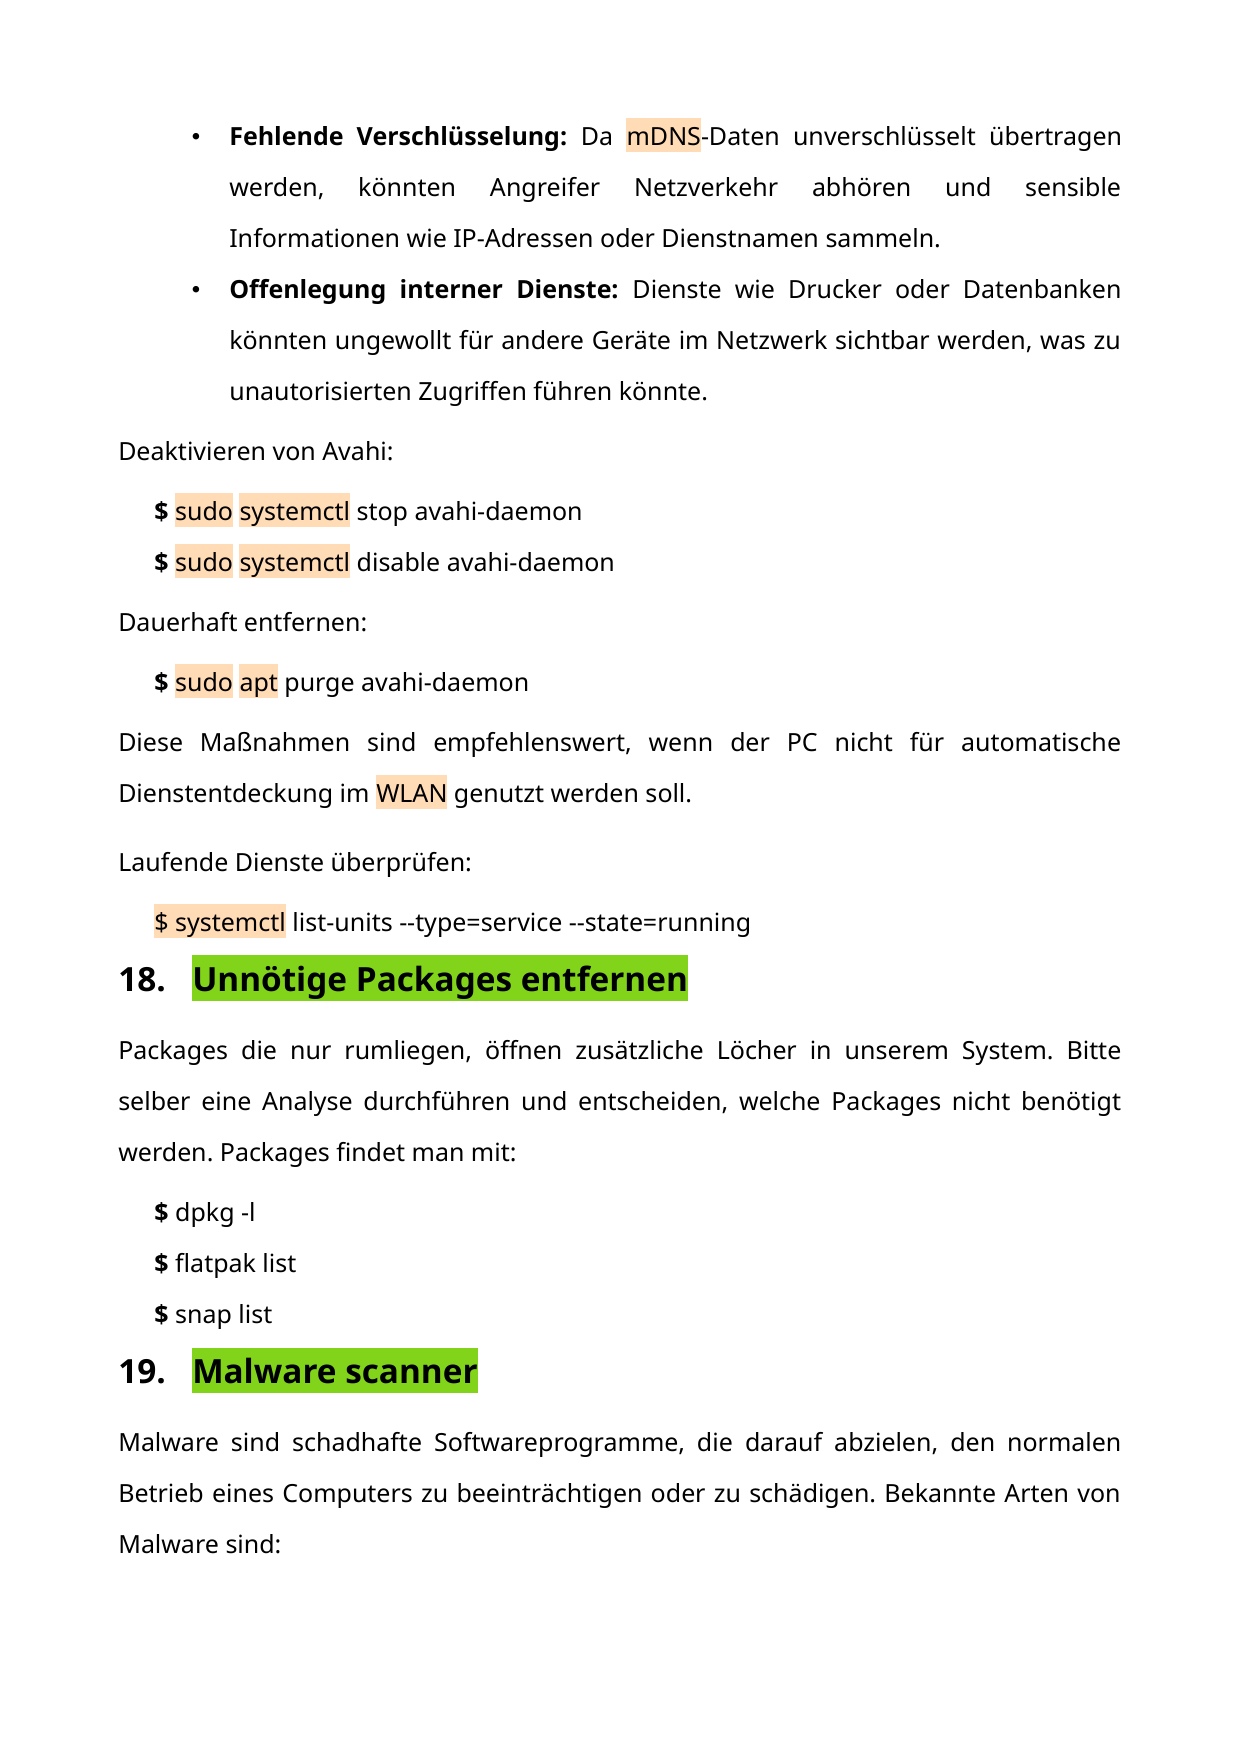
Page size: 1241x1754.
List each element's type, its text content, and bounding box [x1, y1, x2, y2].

text $ flatpak list [154, 1246, 1122, 1280]
text Malware sind schadhafte Softwareprogramme, die darauf abzielen, den normalen Betrieb eines Computers zu beeinträchtigen oder zu schädigen. Bekannte Arten von Malware sind: [118, 1425, 1122, 1561]
text $ dpkg -l [154, 1194, 1122, 1229]
list Offenlegung interner Dienste: Dienste wie Drucker oder Datenbanken könnten ungewollt für andere Geräte im Netzwerk sichtbar werden, was zu unautorisierten Zugriffen führen könnte. [192, 271, 1122, 407]
text $ snap list [154, 1297, 1122, 1331]
text Diese Maßnahmen sind empfehlenswert, wenn der PC nicht für automatische Dienstentdeckung im WLAN genutzt werden soll. [118, 724, 1122, 809]
text Laufende Dienste überprüfen: [118, 844, 1122, 878]
subtitle Malware scanner [118, 1348, 1122, 1393]
list Fehlende Verschlüsselung: Da mDNS-Daten unverschlüsselt übertragen werden, könnten Angreifer Netzverkehr abhören und sensible Informationen wie IP-Adressen oder Dienstnamen sammeln. [192, 118, 1122, 254]
text $ systemctl list-units --type=service --state=running [154, 904, 1122, 938]
text Dauerhaft entfernen: [118, 604, 1122, 638]
subtitle Unnötige Packages entfernen [118, 955, 1122, 1001]
text $ sudo systemctl disable avahi-daemon [154, 544, 1122, 578]
text Deaktivieren von Avahi: [118, 433, 1122, 467]
text $ sudo systemctl stop avahi-daemon [154, 493, 1122, 527]
text Packages die nur rumliegen, öffnen zusätzliche Löcher in unserem System. Bitte selber eine Analyse durchführen und entscheiden, welche Packages nicht benötigt werden. Packages findet man mit: [118, 1032, 1122, 1169]
text $ sudo apt purge avahi-daemon [154, 664, 1122, 698]
